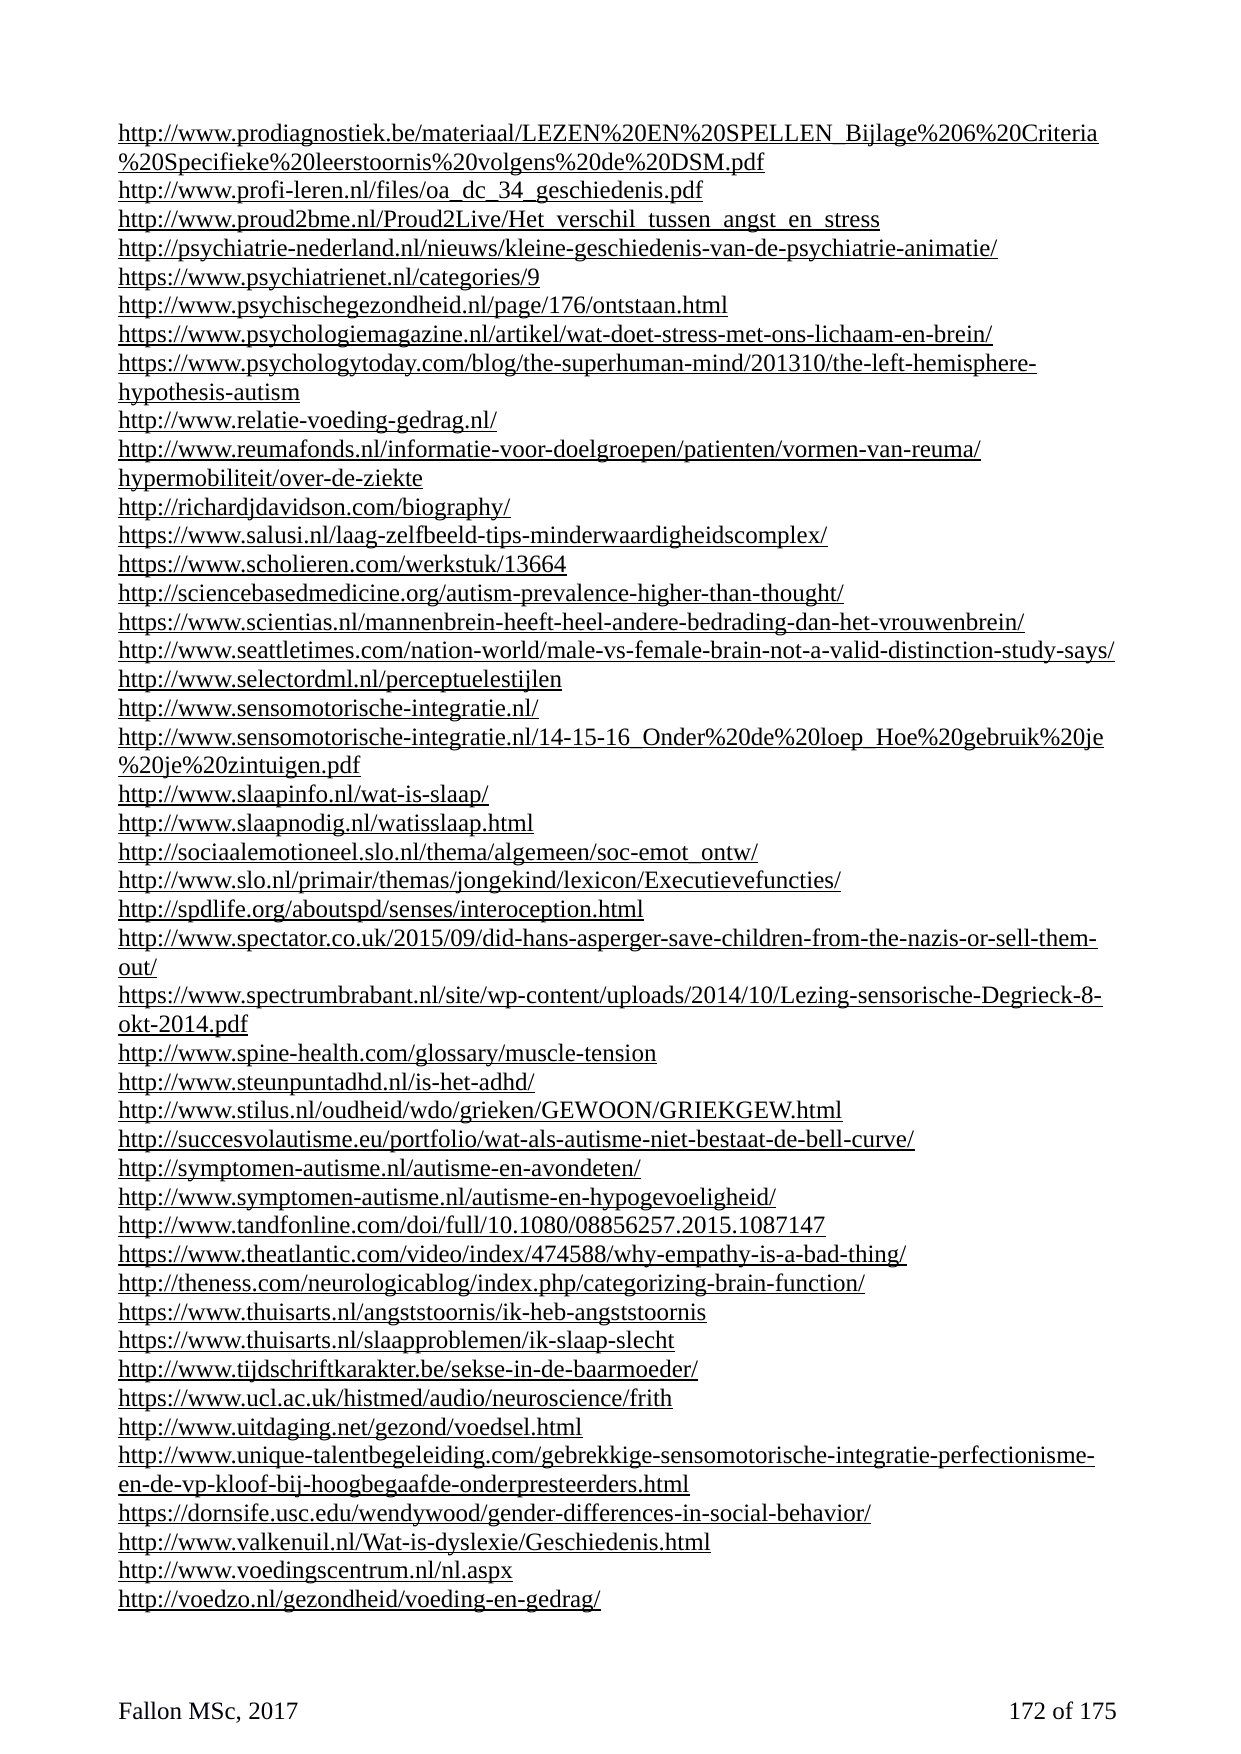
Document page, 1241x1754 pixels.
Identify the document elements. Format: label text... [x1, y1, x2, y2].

text http://www.symptomen-autisme.nl/autisme-en-hypogevoeligheid/ [118, 1182, 1122, 1211]
text http://www.spine-health.com/glossary/muscle-tension [118, 1038, 1122, 1067]
text http://sociaalemotioneel.slo.nl/thema/algemeen/soc-emot_ontw/ [118, 837, 1122, 866]
text http://www.psychischegezondheid.nl/page/176/ontstaan.html [118, 291, 1122, 319]
text http://sciencebasedmedicine.org/autism-prevalence-higher-than-thought/ [118, 578, 1122, 607]
text http://www.seattletimes.com/nation-world/male-vs-female-brain-not-a-valid-distinction-study-says/ [118, 636, 1122, 664]
text http://psychiatrie-nederland.nl/nieuws/kleine-geschiedenis-van-de-psychiatrie-animatie/ [118, 233, 1122, 262]
text https://www.thuisarts.nl/slaapproblemen/ik-slaap-slecht [118, 1326, 1122, 1354]
text http://richardjdavidson.com/biography/ [118, 492, 1122, 521]
text http://www.spectator.co.uk/2015/09/did-hans-asperger-save-children-from-the-nazis-or-sell-them-out/ [118, 923, 1122, 981]
text http://www.voedingscentrum.nl/nl.aspx [118, 1556, 1122, 1584]
text http://www.slaapnodig.nl/watisslaap.html [118, 808, 1122, 837]
text http://www.profi-leren.nl/files/oa_dc_34_geschiedenis.pdf [118, 176, 1122, 204]
text https://www.theatlantic.com/video/index/474588/why-empathy-is-a-bad-thing/ [118, 1239, 1122, 1268]
text https://www.scientias.nl/mannenbrein-heeft-heel-andere-bedrading-dan-het-vrouwenbrein/ [118, 607, 1122, 636]
text http://spdlife.org/aboutspd/senses/interoception.html [118, 894, 1122, 923]
text http://www.tijdschriftkarakter.be/sekse-in-de-baarmoeder/ [118, 1354, 1122, 1383]
text http://www.sensomotorische-integratie.nl/14-15-16_Onder%20de%20loep_Hoe%20gebruik%20je%20je%20zintuigen.pdf [118, 722, 1122, 779]
text https://www.psychologiemagazine.nl/artikel/wat-doet-stress-met-ons-lichaam-en-brein/ [118, 319, 1122, 348]
text https://www.psychiatrienet.nl/categories/9 [118, 262, 1122, 291]
text http://www.slo.nl/primair/themas/jongekind/lexicon/Executievefuncties/ [118, 866, 1122, 894]
text http://www.valkenuil.nl/Wat-is-dyslexie/Geschiedenis.html [118, 1527, 1122, 1556]
text http://succesvolautisme.eu/portfolio/wat-als-autisme-niet-bestaat-de-bell-curve/ [118, 1124, 1122, 1153]
text http://www.proud2bme.nl/Proud2Live/Het_verschil_tussen_angst_en_stress [118, 204, 1122, 233]
text https://www.scholieren.com/werkstuk/13664 [118, 549, 1122, 578]
text http://www.steunpuntadhd.nl/is-het-adhd/ [118, 1067, 1122, 1096]
text http://www.sensomotorische-integratie.nl/ [118, 693, 1122, 722]
text http://www.relatie-voeding-gedrag.nl/ [118, 406, 1122, 434]
text https://www.thuisarts.nl/angststoornis/ik-heb-angststoornis [118, 1297, 1122, 1326]
text https://www.ucl.ac.uk/histmed/audio/neuroscience/frith [118, 1383, 1122, 1412]
text http://www.prodiagnostiek.be/materiaal/LEZEN%20EN%20SPELLEN_Bijlage%206%20Criteria%20Specifieke%20leerstoornis%20volgens%20de%20DSM.pdf [118, 118, 1122, 176]
text http://www.reumafonds.nl/informatie-voor-doelgroepen/patienten/vormen-van-reuma/hypermobiliteit/over-de-ziekte [118, 434, 1122, 492]
text https://www.psychologytoday.com/blog/the-superhuman-mind/201310/the-left-hemisphere-hypothesis-autism [118, 348, 1122, 406]
text http://voedzo.nl/gezondheid/voeding-en-gedrag/ [118, 1584, 1122, 1613]
text http://theness.com/neurologicablog/index.php/categorizing-brain-function/ [118, 1268, 1122, 1297]
text http://www.tandfonline.com/doi/full/10.1080/08856257.2015.1087147 [118, 1211, 1122, 1239]
text https://dornsife.usc.edu/wendywood/gender-differences-in-social-behavior/ [118, 1498, 1122, 1527]
text http://www.unique-talentbegeleiding.com/gebrekkige-sensomotorische-integratie-perfectionisme-en-de-vp-kloof-bij-hoogbegaafde-onderpresteerders.html [118, 1441, 1122, 1498]
text https://www.salusi.nl/laag-zelfbeeld-tips-minderwaardigheidscomplex/ [118, 521, 1122, 549]
text http://www.slaapinfo.nl/wat-is-slaap/ [118, 779, 1122, 808]
text https://www.spectrumbrabant.nl/site/wp-content/uploads/2014/10/Lezing-sensorische-Degrieck-8-okt-2014.pdf [118, 981, 1122, 1038]
text http://www.selectordml.nl/perceptuelestijlen [118, 664, 1122, 693]
text http://www.uitdaging.net/gezond/voedsel.html [118, 1412, 1122, 1441]
text http://symptomen-autisme.nl/autisme-en-avondeten/ [118, 1153, 1122, 1182]
text http://www.stilus.nl/oudheid/wdo/grieken/GEWOON/GRIEKGEW.html [118, 1096, 1122, 1124]
